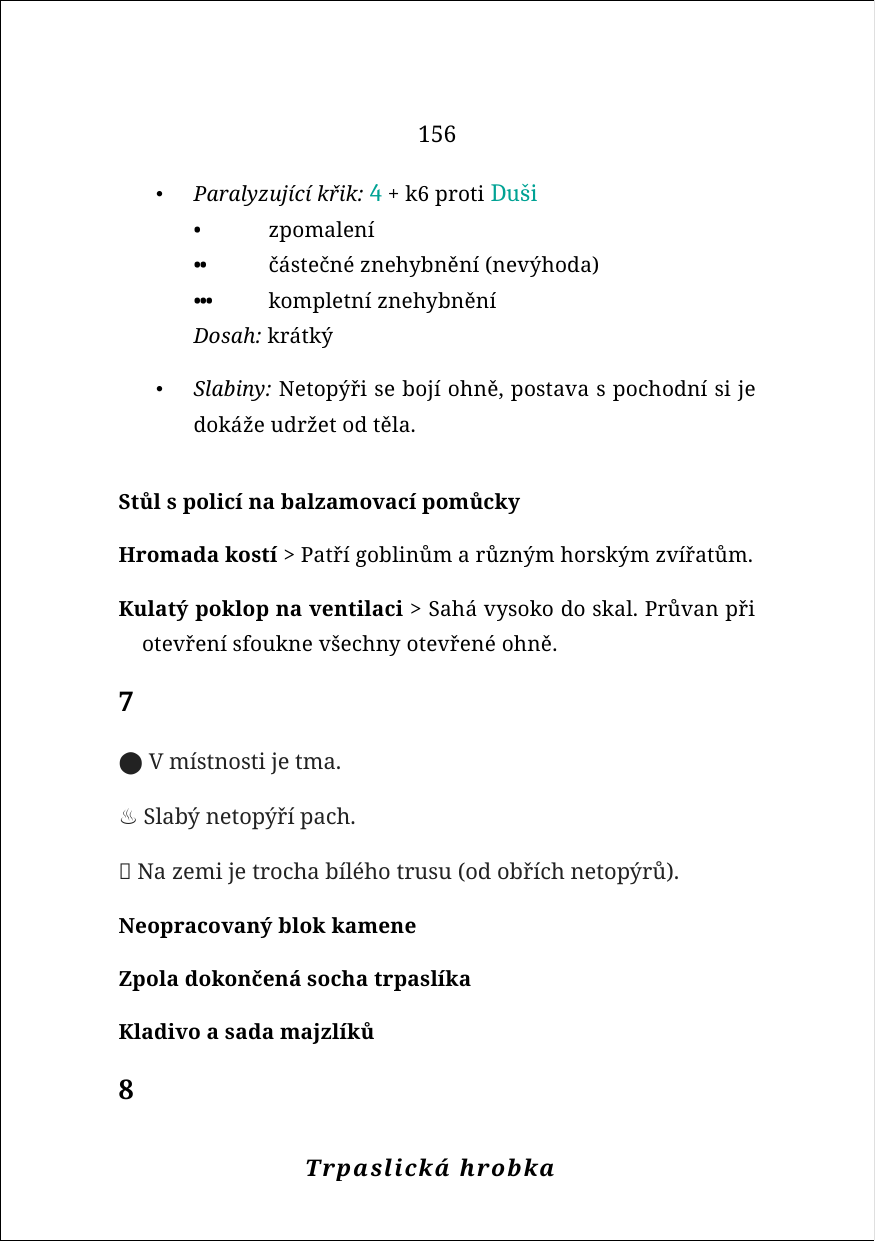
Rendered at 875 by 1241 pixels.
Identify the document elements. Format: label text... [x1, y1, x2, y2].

text 👣 Na zemi je trocha bílého trusu (od obřích netopýrů). [118, 856, 756, 886]
text Kladivo a sada majzlíků [118, 1017, 756, 1046]
list Slabiny: Netopýři se bojí ohně, postava s pochodní si je dokáže udržet od těla. [156, 374, 756, 438]
text Hromada kostí > Patří goblinům a různým horským zvířatům. [118, 541, 756, 569]
list Paralyzující křik: 4 + k6 proti Duši • zpomalení • • částečné znehybnění (nevýhoda) • • • kompletní znehybnění Dosah: krátký [156, 179, 756, 350]
text 7 [118, 683, 756, 719]
text 8 [118, 1071, 756, 1108]
text Kulatý poklop na ventilaci > Sahá vysoko do skal. Průvan při otevření sfoukne všechny otevřené ohně. [118, 594, 756, 658]
text Stůl s policí na balzamovací pomůcky [118, 487, 756, 516]
text Neopracovaný blok kamene [118, 911, 756, 939]
text ⬤ V místnosti je tma. [118, 746, 756, 776]
text Zpola dokončená socha trpaslíka [118, 964, 756, 993]
text ♨ Slabý netopýří pach. [118, 801, 756, 831]
